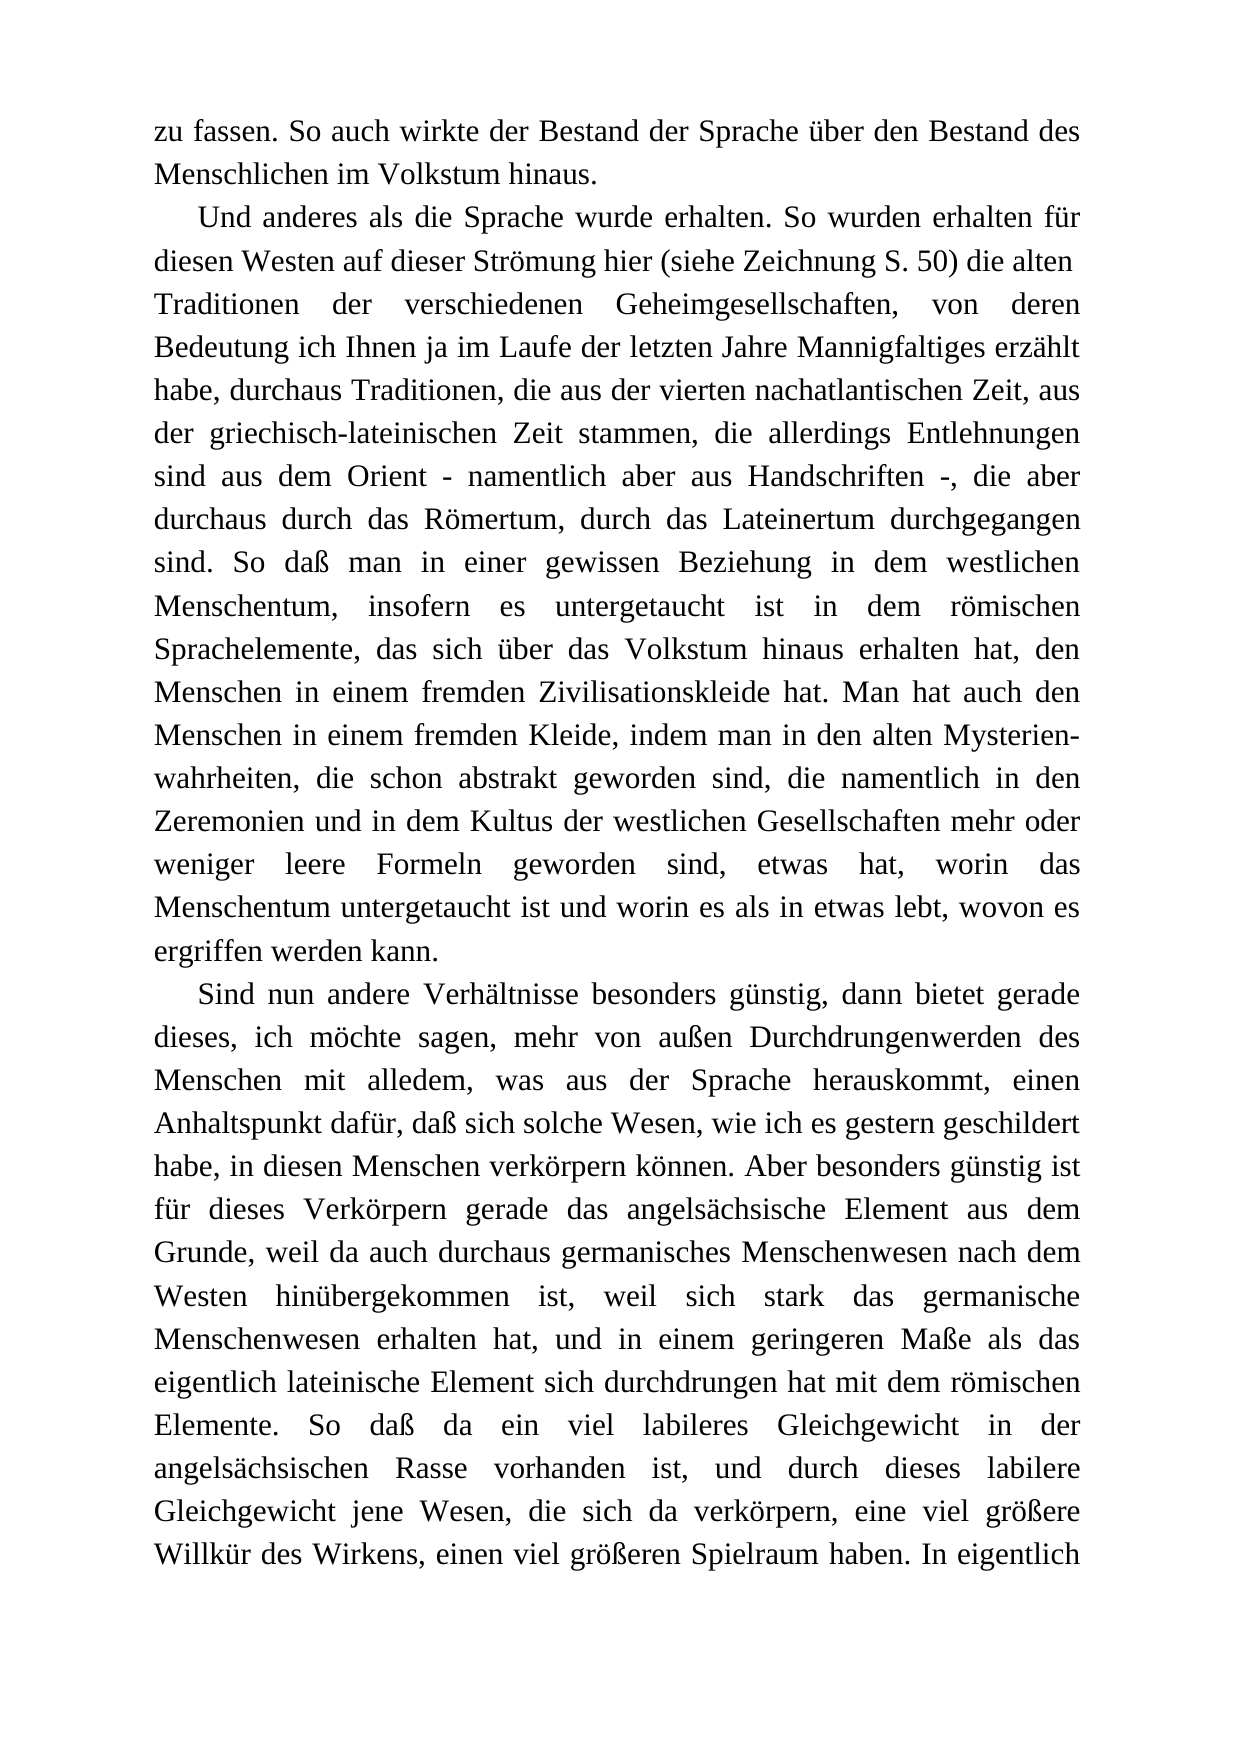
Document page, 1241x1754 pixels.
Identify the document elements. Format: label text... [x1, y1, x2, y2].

text Sind nun andere Verhältnisse besonders günstig, dann bietet gerade dieses, ich möchte sagen, mehr von außen Durchdrungenwerden des Menschen mit alledem, was aus der Sprache herauskommt, einen Anhaltspunkt dafür, daß sich solche Wesen, wie ich es gestern geschildert habe, in diesen Menschen verkörpern können. Aber besonders günstig ist für dieses Verkörpern gerade das angelsächsische Element aus dem Grunde, weil da auch durchaus germanisches Menschenwesen nach dem Westen hinübergekommen ist, weil sich stark das germanische Menschenwesen erhalten hat, und in einem geringeren Maße als das eigentlich lateinische Element sich durchdrungen hat mit dem römischen Elemente. So daß da ein viel labileres Gleichgewicht in der angelsächsischen Rasse vorhanden ist, und durch dieses labilere Gleichgewicht jene Wesen, die sich da verkörpern, eine viel größere Willkür des Wirkens, einen viel größeren Spielraum haben. In eigentlich [154, 975, 1081, 1571]
text Und anderes als die Sprache wurde erhalten. So wurden erhalten für diesen Westen auf dieser Strömung hier (siehe Zeichnung S. 50) die alten [154, 199, 1081, 278]
text Traditionen der verschiedenen Geheimgesellschaften, von deren Bedeutung ich Ihnen ja im Laufe der letzten Jahre Mannigfaltiges erzählt habe, durchaus Traditionen, die aus der vierten nachatlantischen Zeit, aus der griechisch-lateinischen Zeit stammen, die allerdings Entlehnungen sind aus dem Orient - namentlich aber aus Handschriften -, die aber durchaus durch das Römertum, durch das Lateinertum durchgegangen sind. So daß man in einer gewissen Beziehung in dem westlichen Menschentum, insofern es untergetaucht ist in dem römischen Sprachelemente, das sich über das Volkstum hinaus erhalten hat, den Menschen in einem fremden Zivilisationskleide hat. Man hat auch den Menschen in einem fremden Kleide, indem man in den alten Mysterien- wahrheiten, die schon abstrakt geworden sind, die namentlich in den Zeremonien und in dem Kultus der westlichen Gesellschaften mehr oder weniger leere Formeln geworden sind, etwas hat, worin das Menschentum untergetaucht ist und worin es als in etwas lebt, wovon es ergriffen werden kann. [154, 285, 1081, 968]
text zu fassen. So auch wirkte der Bestand der Sprache über den Bestand des Menschlichen im Volkstum hinaus. [154, 112, 1081, 191]
